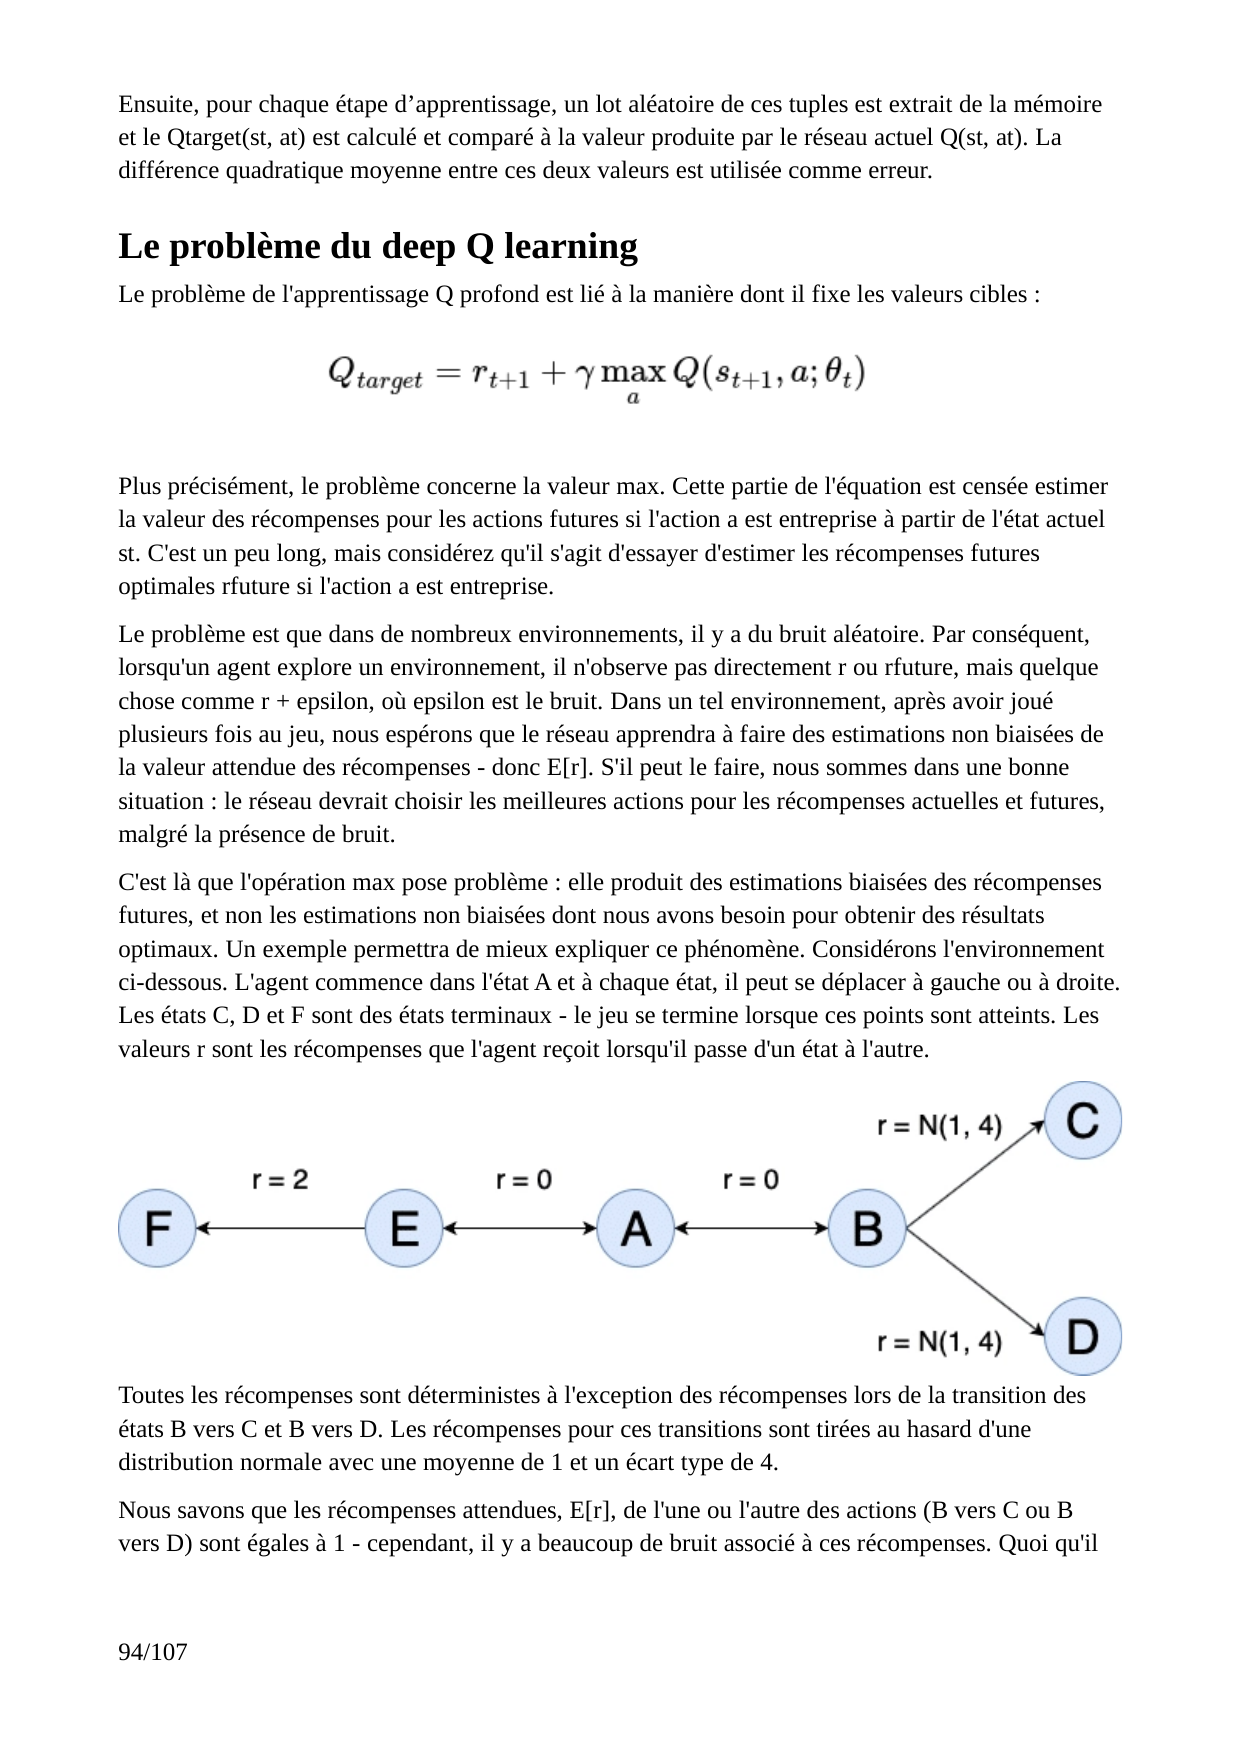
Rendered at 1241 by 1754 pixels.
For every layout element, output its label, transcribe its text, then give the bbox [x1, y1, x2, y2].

text Le problème de l'apprentissage Q profond est lié à la manière dont il fixe les valeurs cibles : [118, 279, 1122, 308]
picture [118, 1081, 1123, 1376]
subtitle Le problème du deep Q learning [118, 224, 1122, 267]
text Nous savons que les récompenses attendues, E[r], de l'une ou l'autre des actions (B vers C ou B vers D) sont égales à 1 - cependant, il y a beaucoup de bruit associé à ces récompenses. Quoi qu'il [118, 1495, 1122, 1557]
text Plus précisément, le problème concerne la valeur max. Cette partie de l'équation est censée estimer la valeur des récompenses pour les actions futures si l'action a est entreprise à partir de l'état actuel st. C'est un peu long, mais considérez qu'il s'agit d'essayer d'estimer les récompenses futures optimales rfuture si l'action a est entreprise. [118, 471, 1122, 600]
text Toutes les récompenses sont déterministes à l'exception des récompenses lors de la transition des états B vers C et B vers D. Les récompenses pour ces transitions sont tirées au hasard d'une distribution normale avec une moyenne de 1 et un écart type de 4. [118, 1376, 1122, 1476]
text C'est là que l'opération max pose problème : elle produit des estimations biaisées des récompenses futures, et non les estimations non biaisées dont nous avons besoin pour obtenir des résultats optimaux. Un exemple permettra de mieux expliquer ce phénomène. Considérons l'environnement ci-dessous. L'agent commence dans l'état A et à chaque état, il peut se déplacer à gauche ou à droite. Les états C, D et F sont des états terminaux - le jeu se termine lorsque ces points sont atteints. Les valeurs r sont les récompenses que l'agent reçoit lorsqu'il passe d'un état à l'autre. [118, 867, 1122, 1063]
text Le problème est que dans de nombreux environnements, il y a du bruit aléatoire. Par conséquent, lorsqu'un agent explore un environnement, il n'observe pas directement r ou rfuture, mais quelque chose comme r + epsilon, où epsilon est le bruit. Dans un tel environnement, après avoir joué plusieurs fois au jeu, nous espérons que le réseau apprendra à faire des estimations non biaisées de la valeur attendue des récompenses - donc E[r]. S'il peut le faire, nous sommes dans une bonne situation : le réseau devrait choisir les meilleures actions pour les récompenses actuelles et futures, malgré la présence de bruit. [118, 619, 1122, 848]
picture [295, 327, 945, 429]
text Ensuite, pour chaque étape d’apprentissage, un lot aléatoire de ces tuples est extrait de la mémoire et le Qtarget(st, at) est calculé et comparé à la valeur produite par le réseau actuel Q(st, at). La différence quadratique moyenne entre ces deux valeurs est utilisée comme erreur. [118, 88, 1122, 184]
